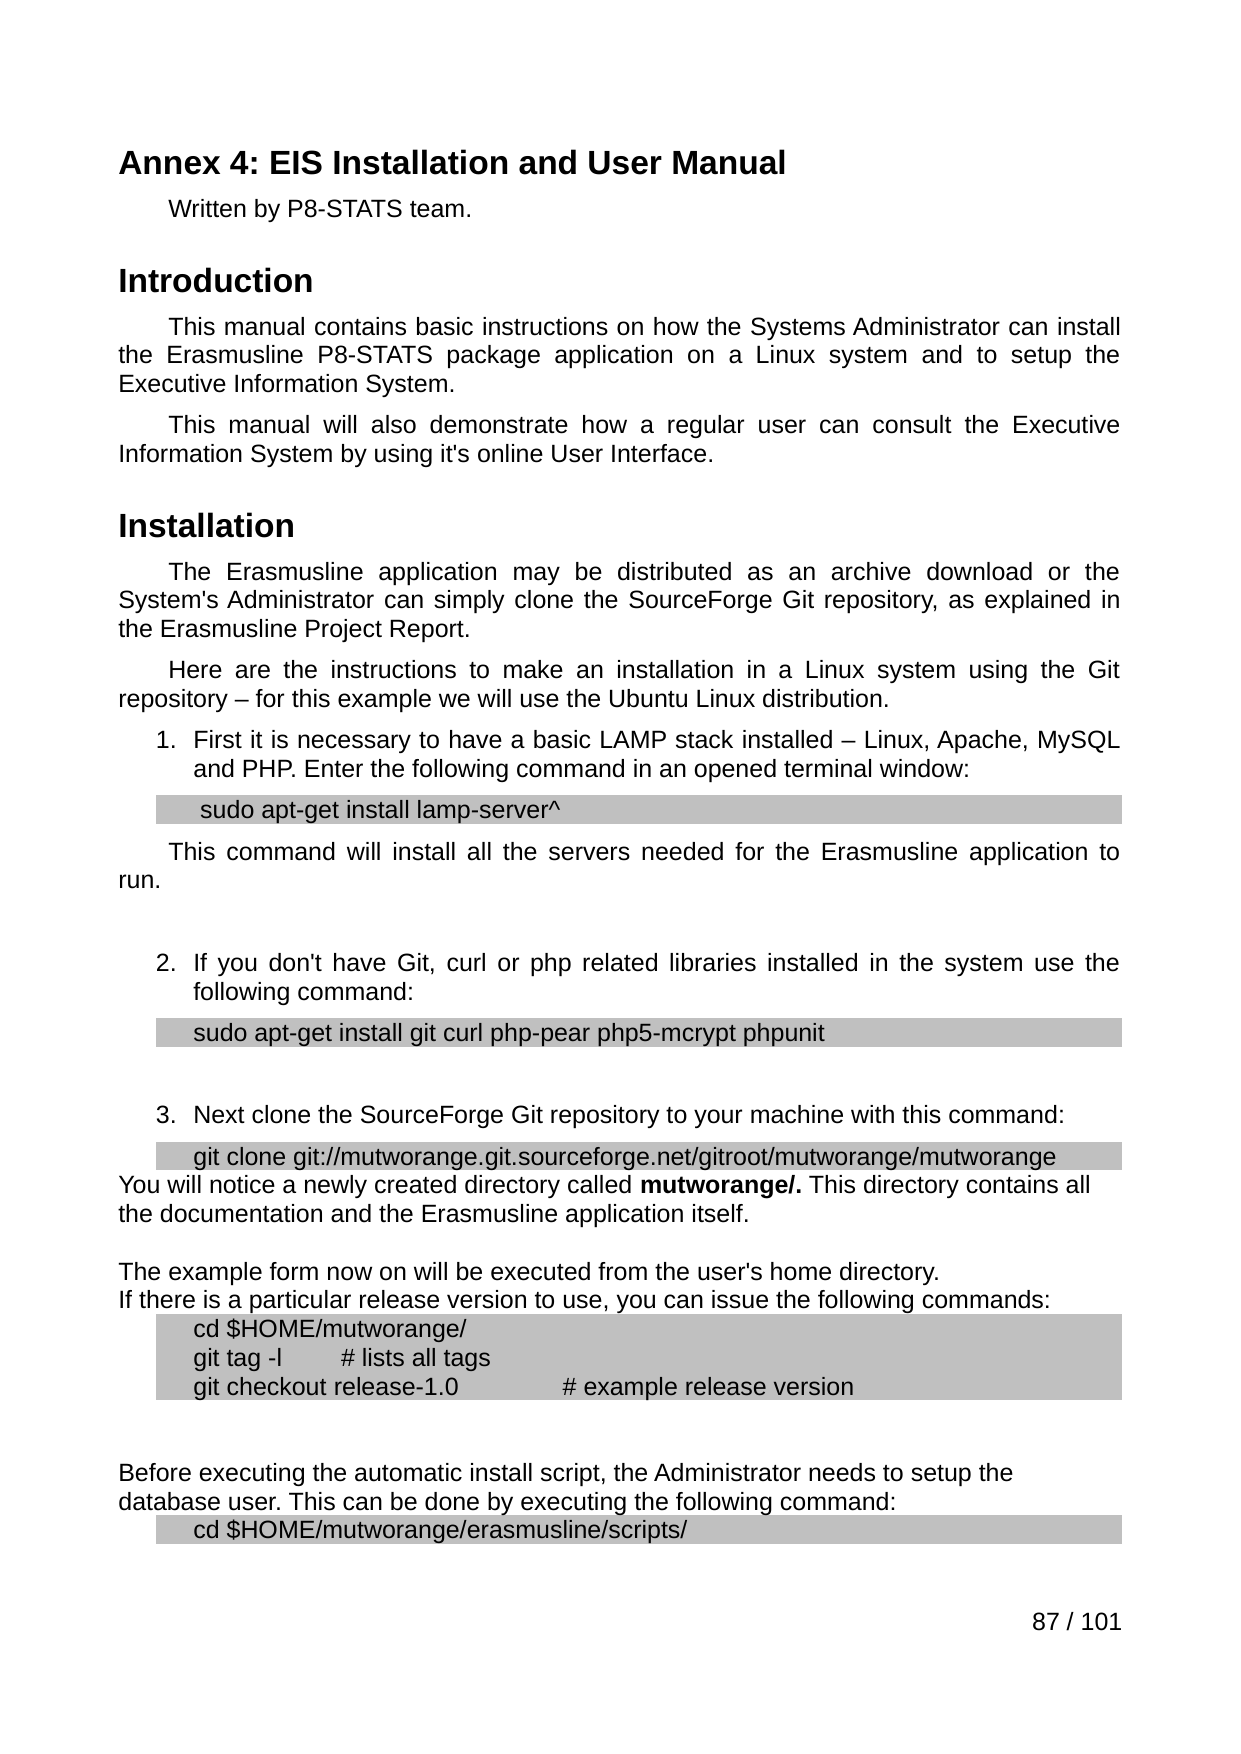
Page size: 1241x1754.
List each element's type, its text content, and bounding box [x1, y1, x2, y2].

text This manual contains basic instructions on how the Systems Administrator can install the Erasmusline P8-STATS package application on a Linux system and to setup the Executive Information System. [118, 312, 1122, 398]
text If there is a particular release version to use, you can issue the following commands: [118, 1285, 1122, 1314]
subtitle Annex 4: EIS Installation and User Manual [118, 143, 1122, 182]
text This command will install all the servers needed for the Erasmusline application to run. [118, 837, 1122, 894]
list sudo apt-get install git curl php-pear php5-mcrypt phpunit [156, 1018, 1122, 1047]
subtitle Installation [118, 505, 1122, 544]
list If you don't have Git, curl or php related libraries installed in the system use the following command: [156, 948, 1122, 1005]
list sudo apt-get install lamp-server^ [156, 795, 1122, 824]
list git clone git://mutworange.git.sourceforge.net/gitroot/mutworange/mutworange [156, 1142, 1122, 1170]
list cd $HOME/mutworange/ [156, 1314, 1122, 1343]
text This manual will also demonstrate how a regular user can consult the Executive Information System by using it's online User Interface. [118, 410, 1122, 468]
text You will notice a newly created directory called mutworange/. This directory contains all the documentation and the Erasmusline application itself. [118, 1170, 1122, 1228]
list cd $HOME/mutworange/erasmusline/scripts/ [156, 1515, 1122, 1544]
list Next clone the SourceForge Git repository to your machine with this command: [156, 1100, 1122, 1129]
text Here are the instructions to make an installation in a Linux system using the Git repository – for this example we will use the Ubuntu Linux distribution. [118, 655, 1122, 713]
text Written by P8-STATS team. [118, 194, 1122, 223]
text Before executing the automatic install script, the Administrator needs to setup the database user. This can be done by executing the following command: [118, 1458, 1122, 1515]
list git tag -l # lists all tags [156, 1343, 1122, 1372]
subtitle Introduction [118, 261, 1122, 299]
list git checkout release-1.0 # example release version [156, 1372, 1122, 1400]
text The Erasmusline application may be distributed as an archive download or the System's Administrator can simply clone the SourceForge Git repository, as explained in the Erasmusline Project Report. [118, 557, 1122, 643]
list First it is necessary to have a basic LAMP stack installed – Linux, Apache, MySQL and PHP. Enter the following command in an opened terminal window: [156, 725, 1122, 783]
text The example form now on will be executed from the user's home directory. [118, 1257, 1122, 1285]
